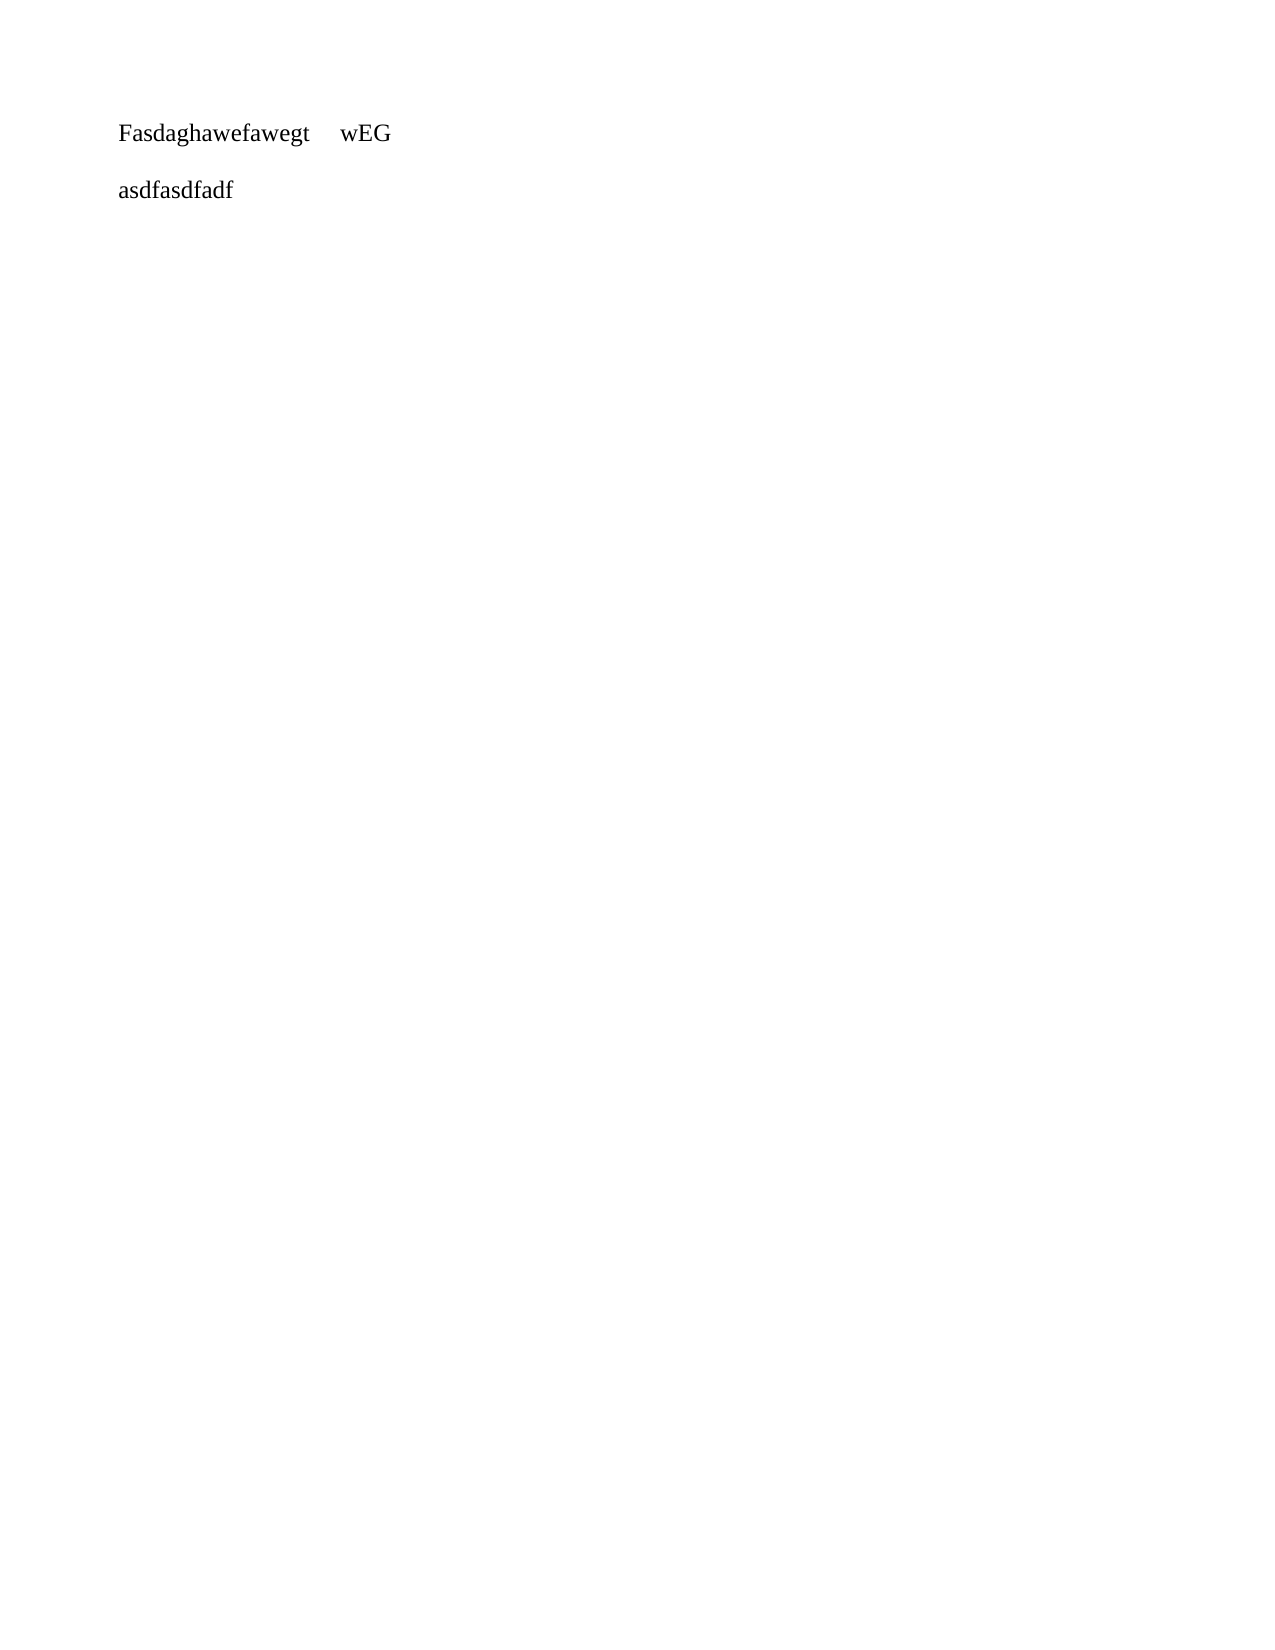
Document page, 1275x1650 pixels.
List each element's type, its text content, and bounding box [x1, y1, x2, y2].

text asdfasdfadf [118, 176, 1157, 204]
text Fasdaghawefawegt wEG [118, 118, 1157, 147]
